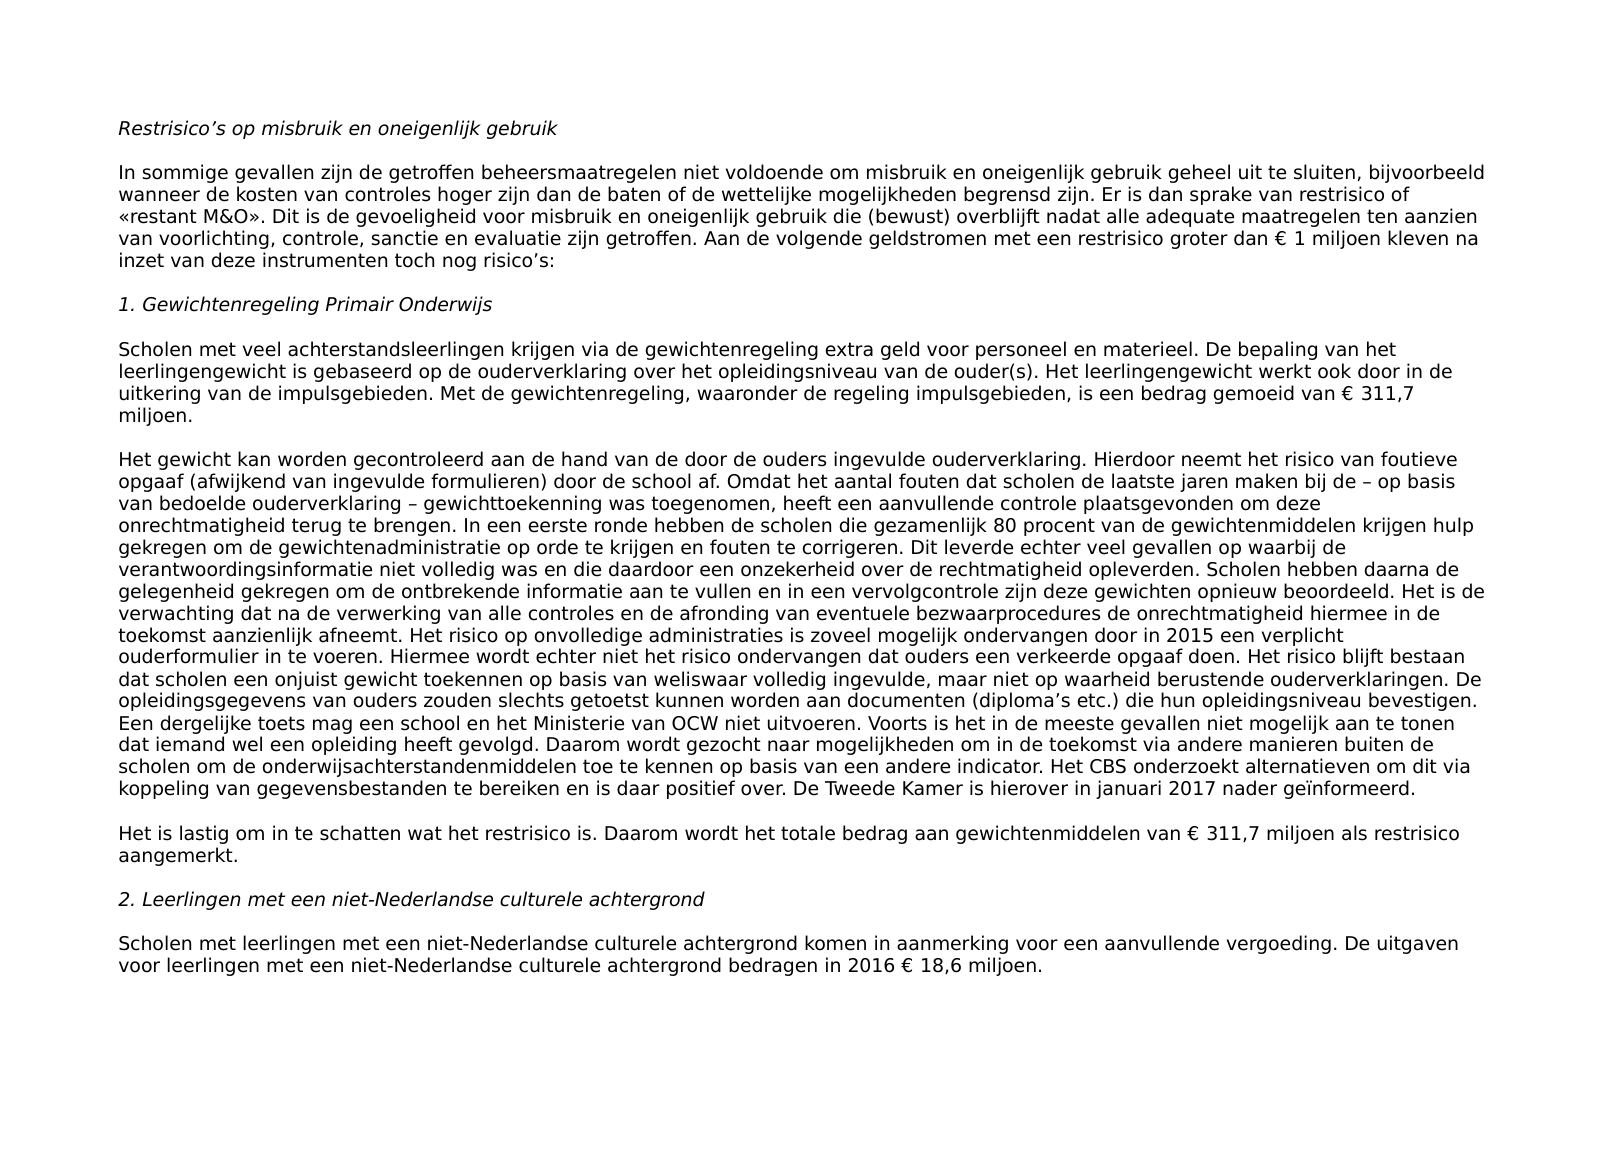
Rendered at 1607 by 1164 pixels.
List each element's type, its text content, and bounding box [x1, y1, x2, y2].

text Scholen met veel achterstandsleerlingen krijgen via de gewichtenregeling extra geld voor personeel en materieel. De bepaling van het leerlingengewicht is gebaseerd op de ouderverklaring over het opleidingsniveau van de ouder(s). Het leerlingengewicht werkt ook door in de uitkering van de impulsgebieden. Met de gewichtenregeling, waaronder de regeling impulsgebieden, is een bedrag gemoeid van € 311,7 miljoen. [118, 338, 1488, 426]
subtitle Restrisico’s op misbruik en oneigenlijk gebruik [118, 118, 1488, 140]
text Het gewicht kan worden gecontroleerd aan de hand van de door de ouders ingevulde ouderverklaring. Hierdoor neemt het risico van foutieve opgaaf (afwijkend van ingevulde formulieren) door de school af. Omdat het aantal fouten dat scholen de laatste jaren maken bij de – op basis van bedoelde ouderverklaring – gewichttoekenning was toegenomen, heeft een aanvullende controle plaatsgevonden om deze onrechtmatigheid terug te brengen. In een eerste ronde hebben de scholen die gezamenlijk 80 procent van de gewichtenmiddelen krijgen hulp gekregen om de gewichtenadministratie op orde te krijgen en fouten te corrigeren. Dit leverde echter veel gevallen op waarbij de verantwoordingsinformatie niet volledig was en die daardoor een onzekerheid over de rechtmatigheid opleverden. Scholen hebben daarna de gelegenheid gekregen om de ontbrekende informatie aan te vullen en in een vervolgcontrole zijn deze gewichten opnieuw beoordeeld. Het is de verwachting dat na de verwerking van alle controles en de afronding van eventuele bezwaarprocedures de onrechtmatigheid hiermee in de toekomst aanzienlijk afneemt. Het risico op onvolledige administraties is zoveel mogelijk ondervangen door in 2015 een verplicht ouderformulier in te voeren. Hiermee wordt echter niet het risico ondervangen dat ouders een verkeerde opgaaf doen. Het risico blijft bestaan dat scholen een onjuist gewicht toekennen op basis van weliswaar volledig ingevulde, maar niet op waarheid berustende ouderverklaringen. De opleidingsgegevens van ouders zouden slechts getoetst kunnen worden aan documenten (diploma’s etc.) die hun opleidingsniveau bevestigen. Een dergelijke toets mag een school en het Ministerie van OCW niet uitvoeren. Voorts is het in de meeste gevallen niet mogelijk aan te tonen dat iemand wel een opleiding heeft gevolgd. Daarom wordt gezocht naar mogelijkheden om in de toekomst via andere manieren buiten de scholen om de onderwijsachterstandenmiddelen toe te kennen op basis van een andere indicator. Het CBS onderzoekt alternatieven om dit via koppeling van gegevensbestanden te bereiken en is daar positief over. De Tweede Kamer is hierover in januari 2017 nader geïnformeerd. [118, 449, 1488, 800]
text In sommige gevallen zijn de getroffen beheersmaatregelen niet voldoende om misbruik en oneigenlijk gebruik geheel uit te sluiten, bijvoorbeeld wanneer de kosten van controles hoger zijn dan de baten of de wettelijke mogelijkheden begrensd zijn. Er is dan sprake van restrisico of «restant M&O». Dit is de gevoeligheid voor misbruik en oneigenlijk gebruik die (bewust) overblijft nadat alle adequate maatregelen ten aanzien van voorlichting, controle, sanctie en evaluatie zijn getroffen. Aan de volgende geldstromen met een restrisico groter dan € 1 miljoen kleven na inzet van deze instrumenten toch nog risico’s: [118, 162, 1488, 272]
text Scholen met leerlingen met een niet-Nederlandse culturele achtergrond komen in aanmerking voor een aanvullende vergoeding. De uitgaven voor leerlingen met een niet-Nederlandse culturele achtergrond bedragen in 2016 € 18,6 miljoen. [118, 933, 1488, 977]
subtitle 2. Leerlingen met een niet-Nederlandse culturele achtergrond [118, 889, 1488, 911]
subtitle 1. Gewichtenregeling Primair Onderwijs [118, 294, 1488, 316]
text Het is lastig om in te schatten wat het restrisico is. Daarom wordt het totale bedrag aan gewichtenmiddelen van € 311,7 miljoen als restrisico aangemerkt. [118, 822, 1488, 866]
